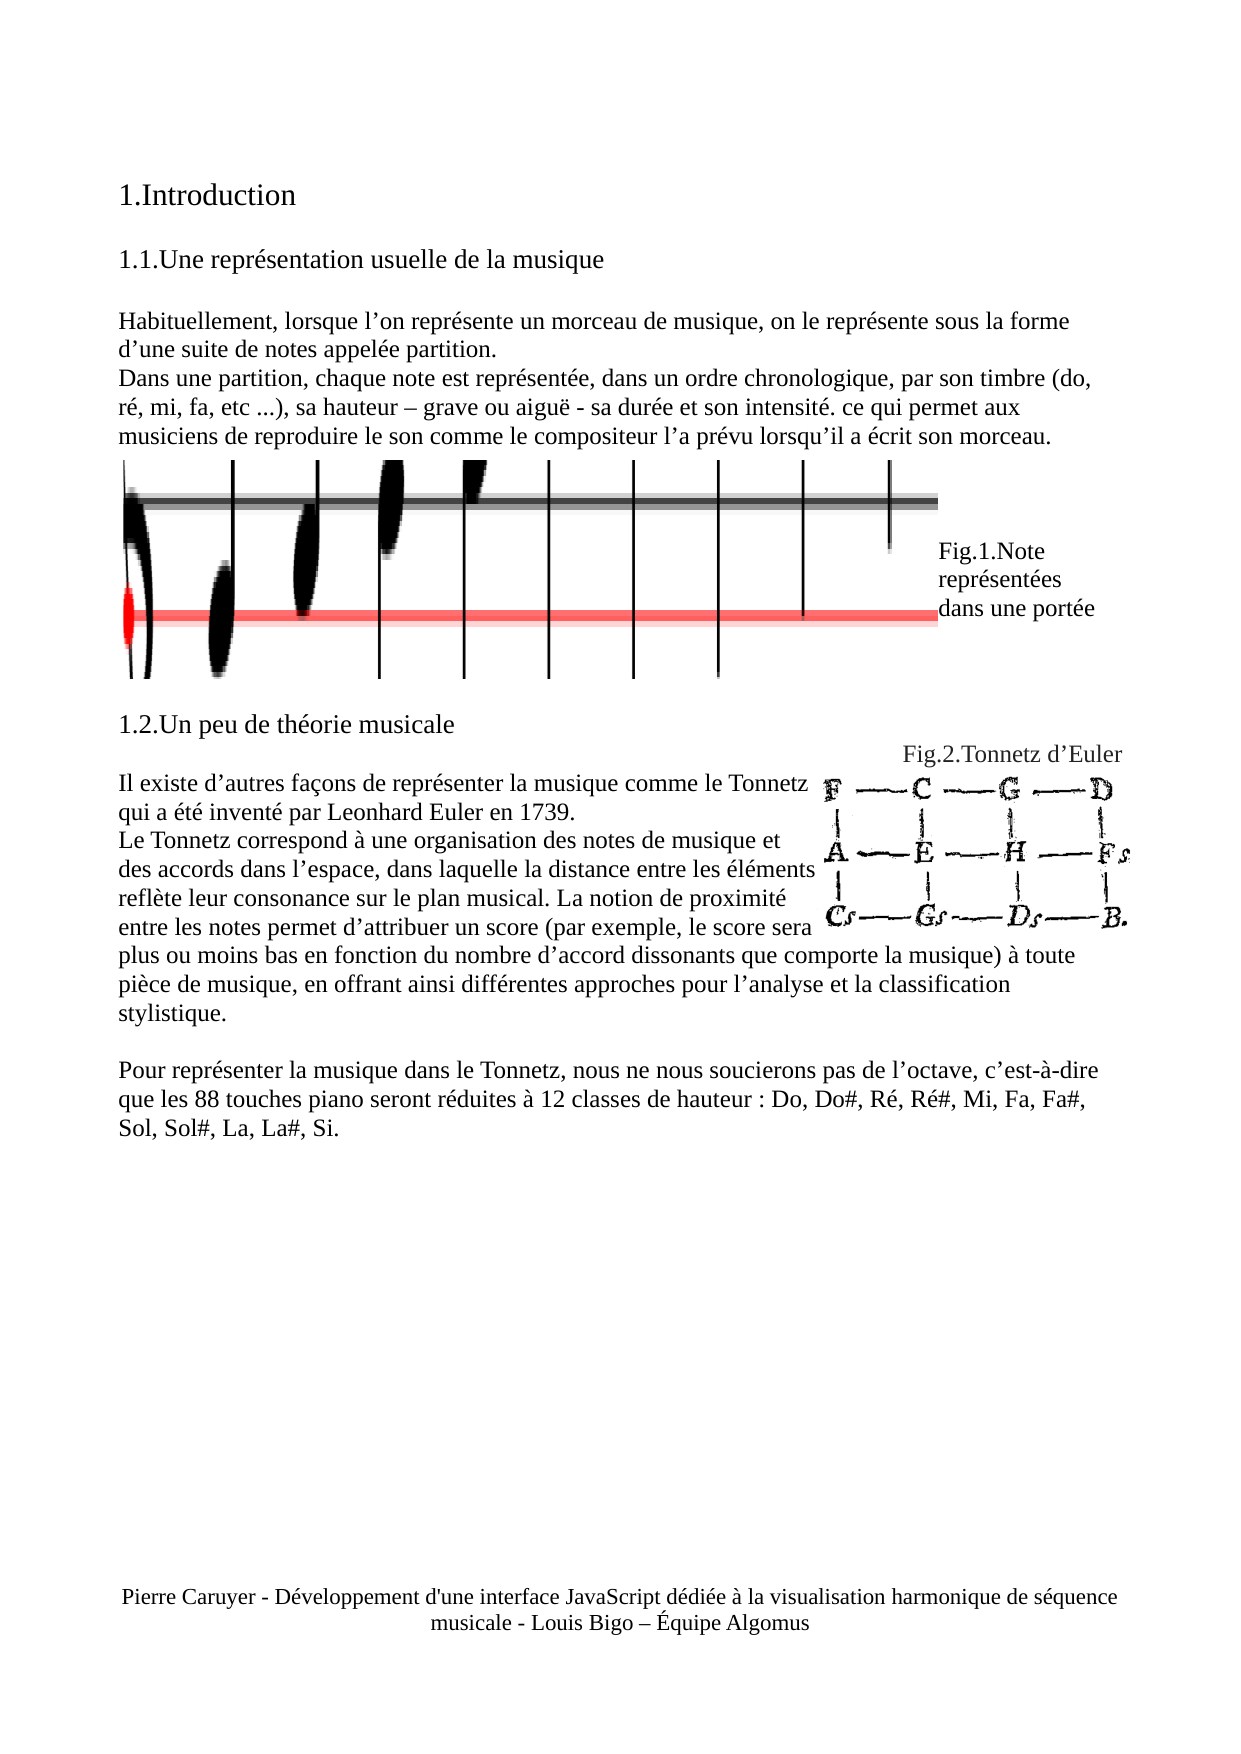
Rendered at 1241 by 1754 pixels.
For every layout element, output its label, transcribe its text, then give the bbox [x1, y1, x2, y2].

text Fig.2.Tonnetz d’Euler [118, 739, 1122, 768]
text 1.Introduction [118, 176, 1122, 212]
text 1.2.Un peu de théorie musicale [118, 708, 1122, 739]
text Pour représenter la musique dans le Tonnetz, nous ne nous soucierons pas de l’octave, c’est-à-dire que les 88 touches piano seront réduites à 12 classes de hauteur : Do, Do#, Ré, Ré#, Mi, Fa, Fa#, Sol, Sol#, La, La#, Si. [118, 1056, 1122, 1142]
text Le Tonnetz correspond à une organisation des notes de musique et des accords dans l’espace, dans laquelle la distance entre les éléments reflète leur consonance sur le plan musical. La notion de proximité entre les notes permet d’attribuer un score (par exemple, le score sera plus ou moins bas en fonction du nombre d’accord dissonants que comporte la musique) à toute pièce de musique, en offrant ainsi différentes approches pour l’analyse et la classification stylistique. [118, 826, 1122, 1027]
text Fig.1.Note représentées [938, 536, 1122, 593]
text Dans une partition, chaque note est représentée, dans un ordre chronologique, par son timbre (do, ré, mi, fa, etc ...), sa hauteur – grave ou aiguë - sa durée et son intensité. ce qui permet aux musiciens de reproduire le son comme le compositeur l’a prévu lorsqu’il a écrit son morceau. [118, 363, 1122, 449]
text Il existe d’autres façons de représenter la musique comme le Tonnetz qui a été inventé par Leonhard Euler en 1739. [118, 768, 817, 826]
picture [817, 768, 1138, 938]
text dans une portée [938, 593, 1122, 622]
picture [123, 460, 938, 679]
text Habituellement, lorsque l’on représente un morceau de musique, on le représente sous la forme d’une suite de notes appelée partition. [118, 306, 1122, 363]
text 1.1.Une représentation usuelle de la musique [118, 243, 1122, 274]
